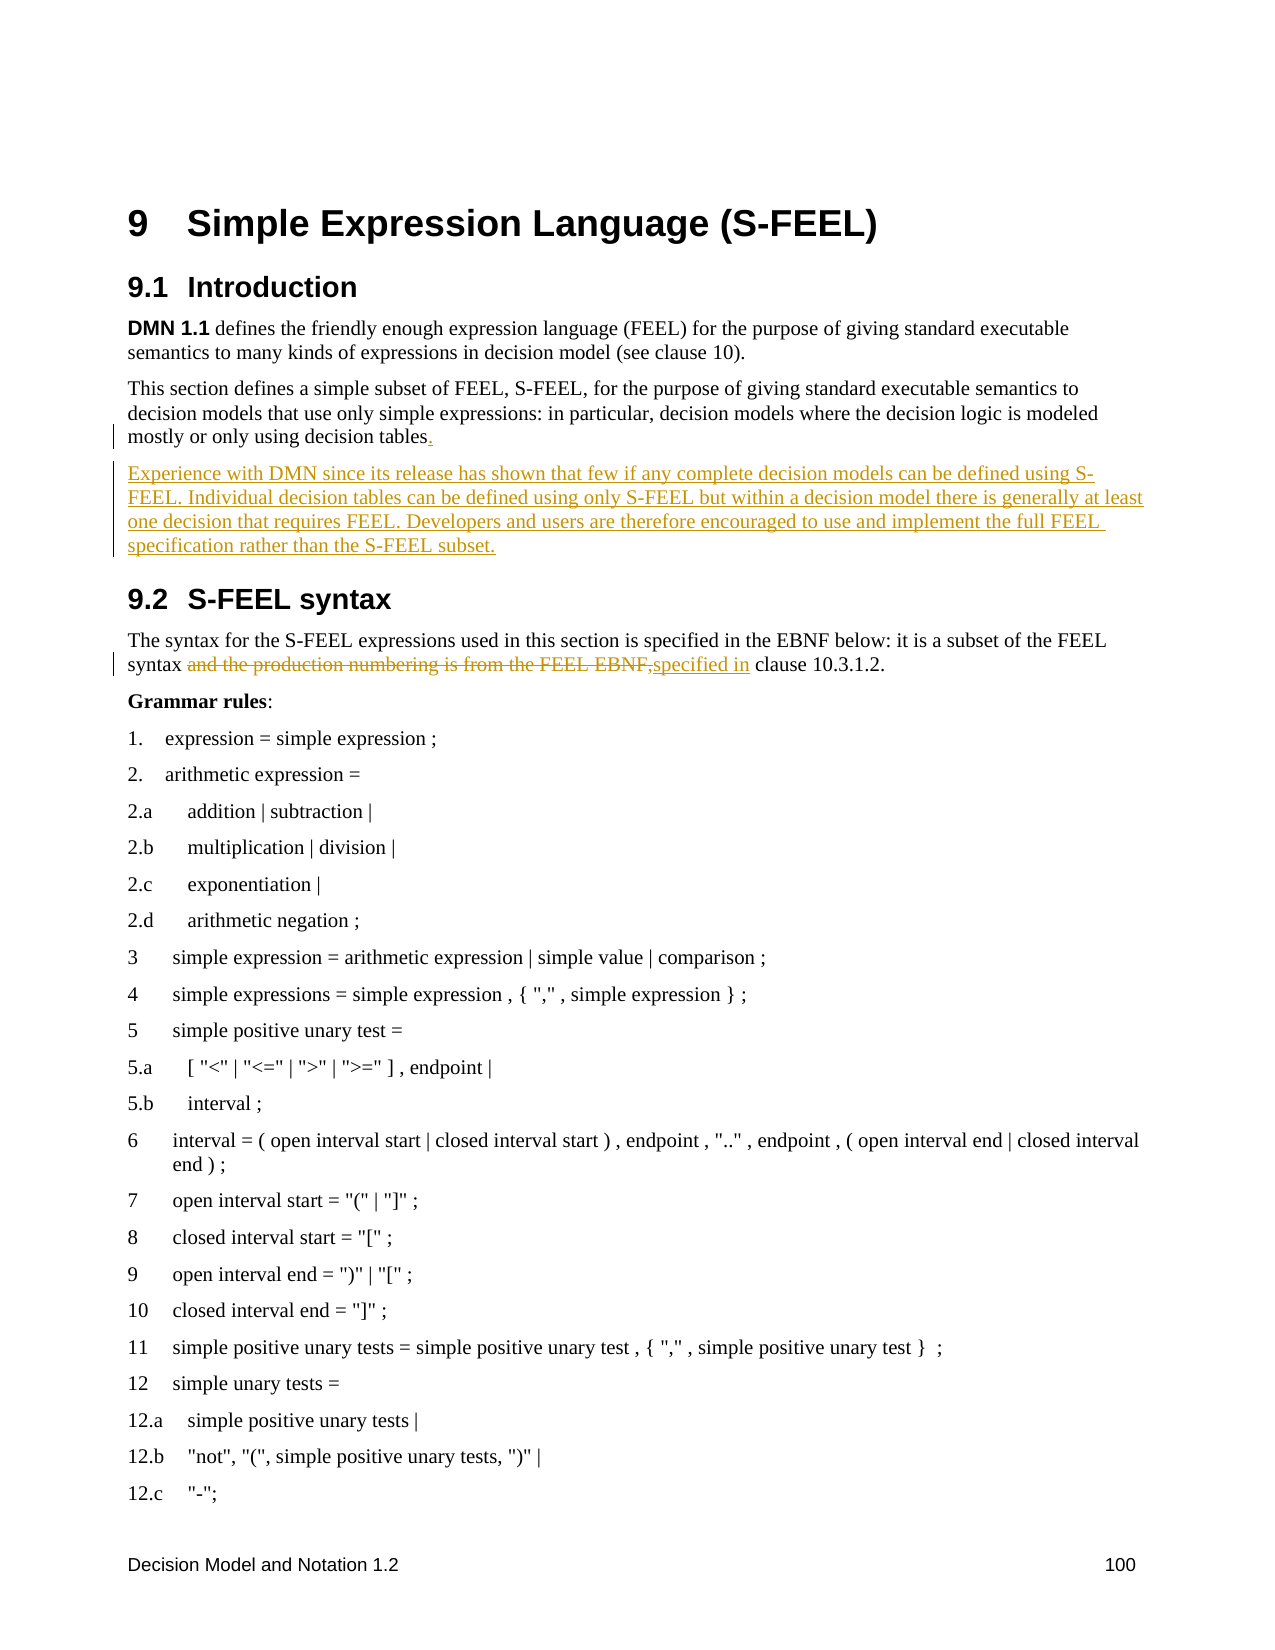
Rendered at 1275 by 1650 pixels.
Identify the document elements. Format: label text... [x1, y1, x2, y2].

list simple expression = arithmetic expression | simple value | comparison ; [127, 945, 1147, 969]
list interval ; [127, 1091, 1147, 1115]
list arithmetic expression = [127, 762, 1147, 786]
text This section defines a simple subset of FEEL, S-FEEL, for the purpose of giving standard executable semantics to decision models that use only simple expressions: in particular, decision models where the decision logic is modeled mostly or only using decision tables. [127, 376, 1147, 448]
list "-"; [127, 1481, 1147, 1505]
subtitle Introduction [127, 269, 1147, 303]
text DMN 1.1 defines the friendly enough expression language (FEEL) for the purpose of giving standard executable semantics to many kinds of expressions in decision model (see clause 10). [127, 316, 1147, 364]
list closed interval start = "[" ; [127, 1225, 1147, 1249]
text Experience with DMN since its release has shown that few if any complete decision models can be defined using S-FEEL. Individual decision tables can be defined using only S-FEEL but within a decision model there is generally at least one decision that requires FEEL. Developers and users are therefore encouraged to use and implement the full FEEL specification rather than the S-FEEL subset. [127, 461, 1147, 557]
text Grammar rules: [127, 689, 1147, 713]
list simple positive unary test = [127, 1018, 1147, 1042]
list "not", "(", simple positive unary tests, ")" | [127, 1444, 1147, 1468]
list multiplication | division | [127, 835, 1147, 859]
subtitle Simple Expression Language (S-FEEL) [127, 201, 1147, 244]
list exponentiation | [127, 872, 1147, 896]
list [ "<" | "<=" | ">" | ">=" ] , endpoint | [127, 1054, 1147, 1079]
list open interval start = "(" | "]" ; [127, 1188, 1147, 1212]
list addition | subtraction | [127, 799, 1147, 823]
list interval = ( open interval start | closed interval start ) , endpoint , ".." , endpoint , ( open interval end | closed interval end ) ; [127, 1128, 1147, 1176]
list arithmetic negation ; [127, 908, 1147, 932]
list simple unary tests = [127, 1371, 1147, 1395]
list simple positive unary tests | [127, 1408, 1147, 1432]
text The syntax for the S-FEEL expressions used in this section is specified in the EBNF below: it is a subset of the FEEL syntax specified in clause 10.3.1.2. [127, 628, 1147, 676]
list open interval end = ")" | "[" ; [127, 1261, 1147, 1286]
list expression = simple expression ; [127, 726, 1147, 749]
subtitle S-FEEL syntax [127, 582, 1147, 616]
list simple positive unary tests = simple positive unary test , { "," , simple positive unary test } ; [127, 1334, 1147, 1359]
list simple expressions = simple expression , { "," , simple expression } ; [127, 981, 1147, 1006]
list closed interval end = "]" ; [127, 1298, 1147, 1322]
